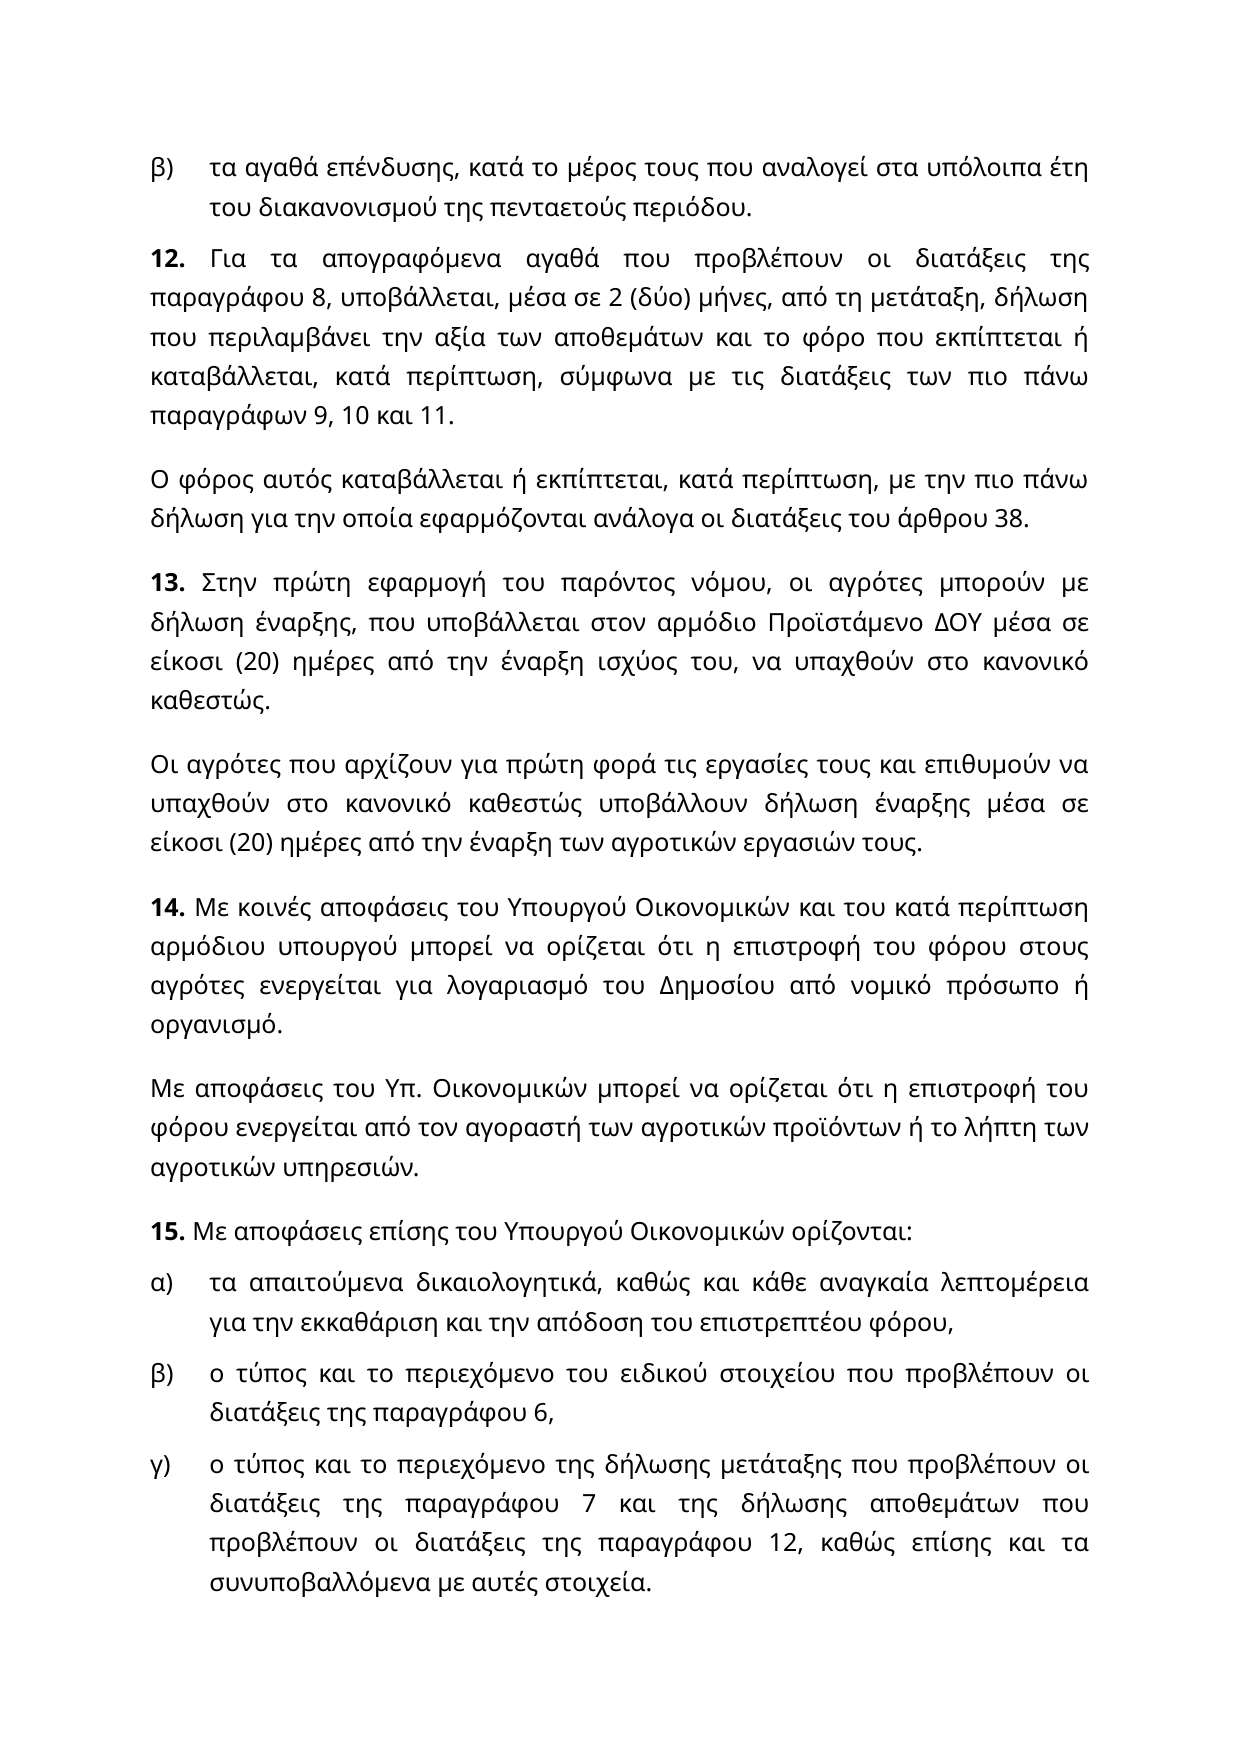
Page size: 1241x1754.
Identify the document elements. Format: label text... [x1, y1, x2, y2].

text 15. Με αποφάσεις επίσης του Υπουργού Οικονομικών ορίζονται: [150, 1213, 1090, 1247]
text 12. Για τα απογραφόμενα αγαθά που προβλέπουν οι διατάξεις της παραγράφου 8, υποβάλλεται, μέσα σε 2 (δύο) μήνες, από τη μετάταξη, δήλωση που περιλαμβάνει την αξία των αποθεμάτων και το φόρο που εκπίπτεται ή καταβάλλεται, κατά περίπτωση, σύμφωνα με τις διατάξεις των πιο πάνω παραγράφων 9, 10 και 11. [150, 241, 1090, 432]
text 14. Με κοινές αποφάσεις του Υπουργού Οικονομικών και του κατά περίπτωση αρμόδιου υπουργού μπορεί να ορίζεται ότι η επιστροφή του φόρου στους αγρότες ενεργείται για λογαριασμό του Δημοσίου από νομικό πρόσωπο ή οργανισμό. [150, 889, 1090, 1041]
list α) τα απαιτούμενα δικαιολογητικά, καθώς και κάθε αναγκαία λεπτομέρεια για την εκκαθάριση και την απόδοση του επιστρεπτέου φόρου, [150, 1265, 1090, 1338]
list β) ο τύπος και το περιεχόμενο του ειδικού στοιχείου που προβλέπουν οι διατάξεις της παραγράφου 6, [150, 1356, 1090, 1429]
text Με αποφάσεις του Υπ. Οικονομικών μπορεί να ορίζεται ότι η επιστροφή του φόρου ενεργείται από τον αγοραστή των αγροτικών προϊόντων ή το λήπτη των αγροτικών υπηρεσιών. [150, 1071, 1090, 1183]
text Ο φόρος αυτός καταβάλλεται ή εκπίπτεται, κατά περίπτωση, με την πιο πάνω δήλωση για την οποία εφαρμόζονται ανάλογα οι διατάξεις του άρθρου 38. [150, 462, 1090, 535]
list β) τα αγαθά επένδυσης, κατά το μέρος τους που αναλογεί στα υπόλοιπα έτη του διακανονισμού της πενταετούς περιόδου. [150, 150, 1090, 223]
text Οι αγρότες που αρχίζουν για πρώτη φορά τις εργασίες τους και επιθυμούν να υπαχθούν στο κανονικό καθεστώς υποβάλλουν δήλωση έναρξης μέσα σε είκοσι (20) ημέρες από την έναρξη των αγροτικών εργασιών τους. [150, 747, 1090, 859]
text 13. Στην πρώτη εφαρμογή του παρόντος νόμου, οι αγρότες μπορούν με δήλωση έναρξης, που υποβάλλεται στον αρμόδιο Προϊστάμενο ΔΟΥ μέσα σε είκοσι (20) ημέρες από την έναρξη ισχύος του, να υπαχθούν στο κανονικό καθεστώς. [150, 565, 1090, 717]
list γ) ο τύπος και το περιεχόμενο της δήλωσης μετάταξης που προβλέπουν οι διατάξεις της παραγράφου 7 και της δήλωσης αποθεμάτων που προβλέπουν οι διατάξεις της παραγράφου 12, καθώς επίσης και τα συνυποβαλλόμενα με αυτές στοιχεία. [150, 1447, 1090, 1598]
